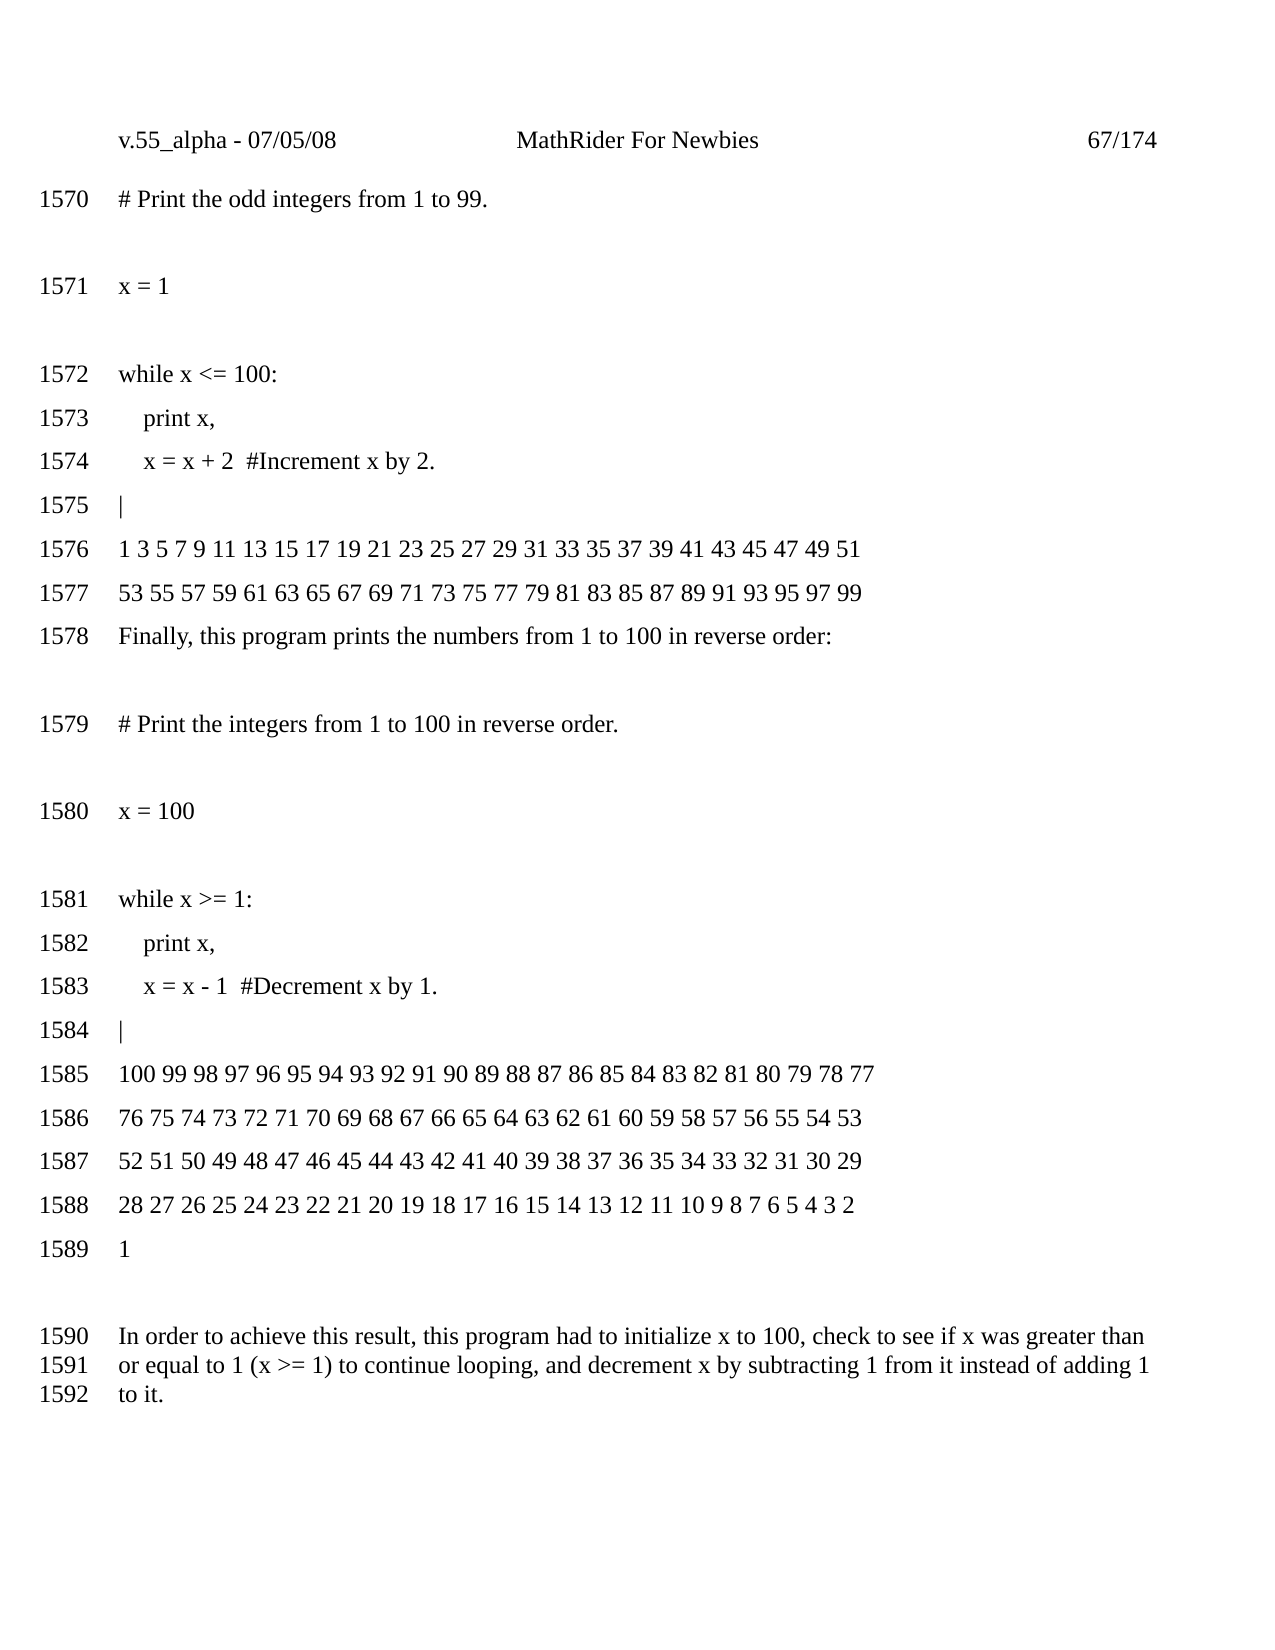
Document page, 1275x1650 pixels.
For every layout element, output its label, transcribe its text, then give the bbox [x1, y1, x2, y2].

text 53 55 57 59 61 63 65 67 69 71 73 75 77 79 81 83 85 87 89 91 93 95 97 99 [118, 578, 1157, 606]
text while x <= 100: [118, 359, 1157, 388]
text | [118, 1015, 1157, 1044]
text print x, [118, 403, 1157, 431]
text print x, [118, 928, 1157, 956]
text 100 99 98 97 96 95 94 93 92 91 90 89 88 87 86 85 84 83 82 81 80 79 78 77 [118, 1059, 1157, 1088]
text while x >= 1: [118, 884, 1157, 913]
text # Print the odd integers from 1 to 99. [118, 184, 1157, 213]
text 52 51 50 49 48 47 46 45 44 43 42 41 40 39 38 37 36 35 34 33 32 31 30 29 [118, 1146, 1157, 1175]
text 76 75 74 73 72 71 70 69 68 67 66 65 64 63 62 61 60 59 58 57 56 55 54 53 [118, 1103, 1157, 1131]
text # Print the integers from 1 to 100 in reverse order. [118, 709, 1157, 738]
text Finally, this program prints the numbers from 1 to 100 in reverse order: [118, 621, 1157, 650]
text x = x + 2 #Increment x by 2. [118, 446, 1157, 475]
text x = 1 [118, 271, 1157, 300]
text x = x - 1 #Decrement x by 1. [118, 971, 1157, 1000]
text | [118, 490, 1157, 519]
text 1 [118, 1234, 1157, 1263]
text 1 3 5 7 9 11 13 15 17 19 21 23 25 27 29 31 33 35 37 39 41 43 45 47 49 51 [118, 534, 1157, 563]
text x = 100 [118, 796, 1157, 825]
text In order to achieve this result, this program had to initialize x to 100, check to see if x was greater than or equal to 1 (x >= 1) to continue looping, and decrement x by subtracting 1 from it instead of adding 1 to it. [118, 1321, 1157, 1408]
text 28 27 26 25 24 23 22 21 20 19 18 17 16 15 14 13 12 11 10 9 8 7 6 5 4 3 2 [118, 1190, 1157, 1219]
